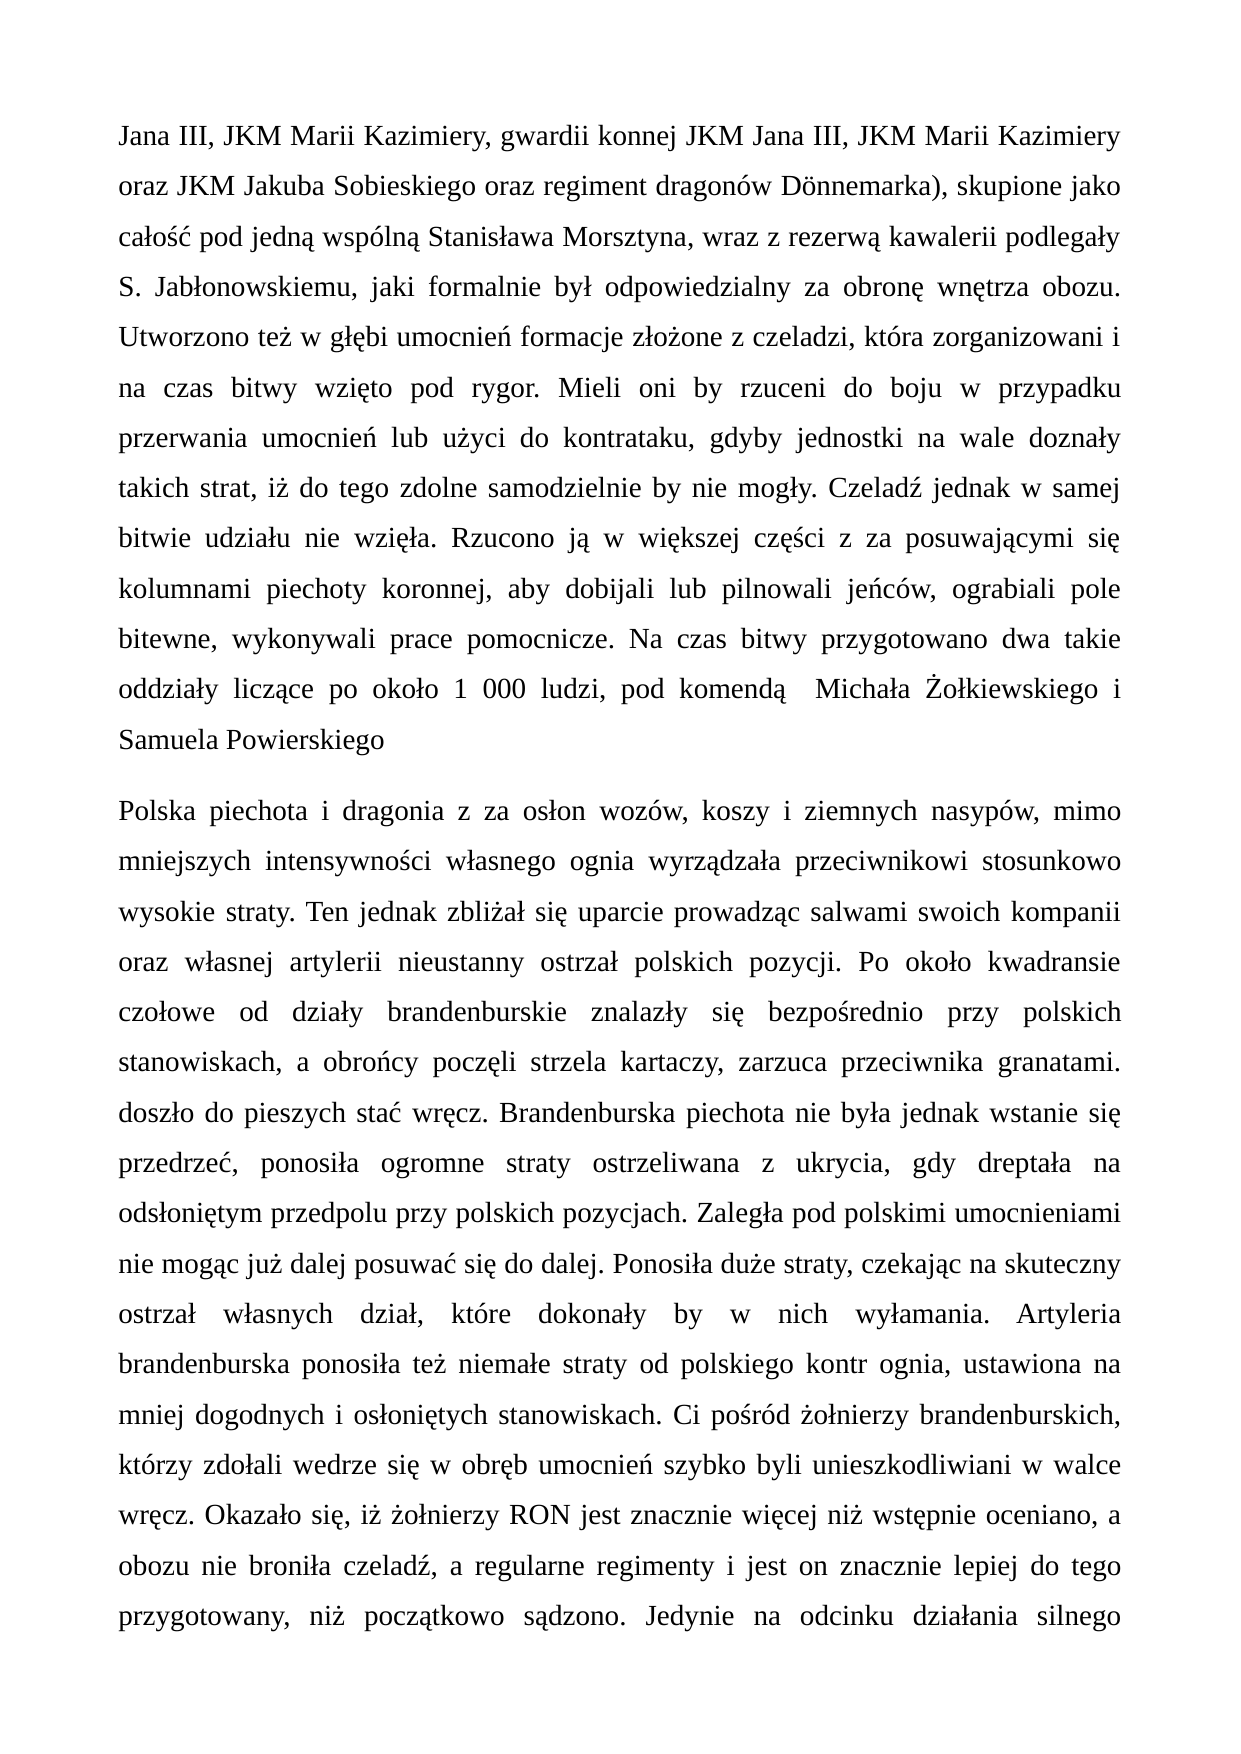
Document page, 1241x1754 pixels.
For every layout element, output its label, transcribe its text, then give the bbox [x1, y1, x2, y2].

text Polska piechota i dragonia z za osłon wozów, koszy i ziemnych nasypów, mimo mniejszych intensywności własnego ognia wyrządzała przeciwnikowi stosunkowo wysokie straty. Ten jednak zbliżał się uparcie prowadząc salwami swoich kompanii oraz własnej artylerii nieustanny ostrzał polskich pozycji. Po około kwadransie czołowe od działy brandenburskie znalazły się bezpośrednio przy polskich stanowiskach, a obrońcy poczęli strzela kartaczy, zarzuca przeciwnika granatami. doszło do pieszych stać wręcz. Brandenburska piechota nie była jednak wstanie się przedrzeć, ponosiła ogromne straty ostrzeliwana z ukrycia, gdy dreptała na odsłoniętym przedpolu przy polskich pozycjach. Zaległa pod polskimi umocnieniami nie mogąc już dalej posuwać się do dalej. Ponosiła duże straty, czekając na skuteczny ostrzał własnych dział, które dokonały by w nich wyłamania. Artyleria brandenburska ponosiła też niemałe straty od polskiego kontr ognia, ustawiona na mniej dogodnych i osłoniętych stanowiskach. Ci pośród żołnierzy brandenburskich, którzy zdołali wedrze się w obręb umocnień szybko byli unieszkodliwiani w walce wręcz. Okazało się, iż żołnierzy RON jest znacznie więcej niż wstępnie oceniano, a obozu nie broniła czeladź, a regularne regimenty i jest on znacznie lepiej do tego przygotowany, niż początkowo sądzono. Jedynie na odcinku działania silnego [118, 793, 1122, 1632]
text Jana III, JKM Marii Kazimiery, gwardii konnej JKM Jana III, JKM Marii Kazimiery oraz JKM Jakuba Sobieskiego oraz regiment dragonów Dönnemarka), skupione jako całość pod jedną wspólną Stanisława Morsztyna, wraz z rezerwą kawalerii podlegały S. Jabłonowskiemu, jaki formalnie był odpowiedzialny za obronę wnętrza obozu. Utworzono też w głębi umocnień formacje złożone z czeladzi, która zorganizowani i na czas bitwy wzięto pod rygor. Mieli oni by rzuceni do boju w przypadku przerwania umocnień lub użyci do kontrataku, gdyby jednostki na wale doznały takich strat, iż do tego zdolne samodzielnie by nie mogły. Czeladź jednak w samej bitwie udziału nie wzięła. Rzucono ją w większej części z za posuwającymi się kolumnami piechoty koronnej, aby dobijali lub pilnowali jeńców, ograbiali pole bitewne, wykonywali prace pomocnicze. Na czas bitwy przygotowano dwa takie oddziały liczące po około 1 000 ludzi, pod komendą Michała Żołkiewskiego i Samuela Powierskiego [118, 118, 1122, 755]
